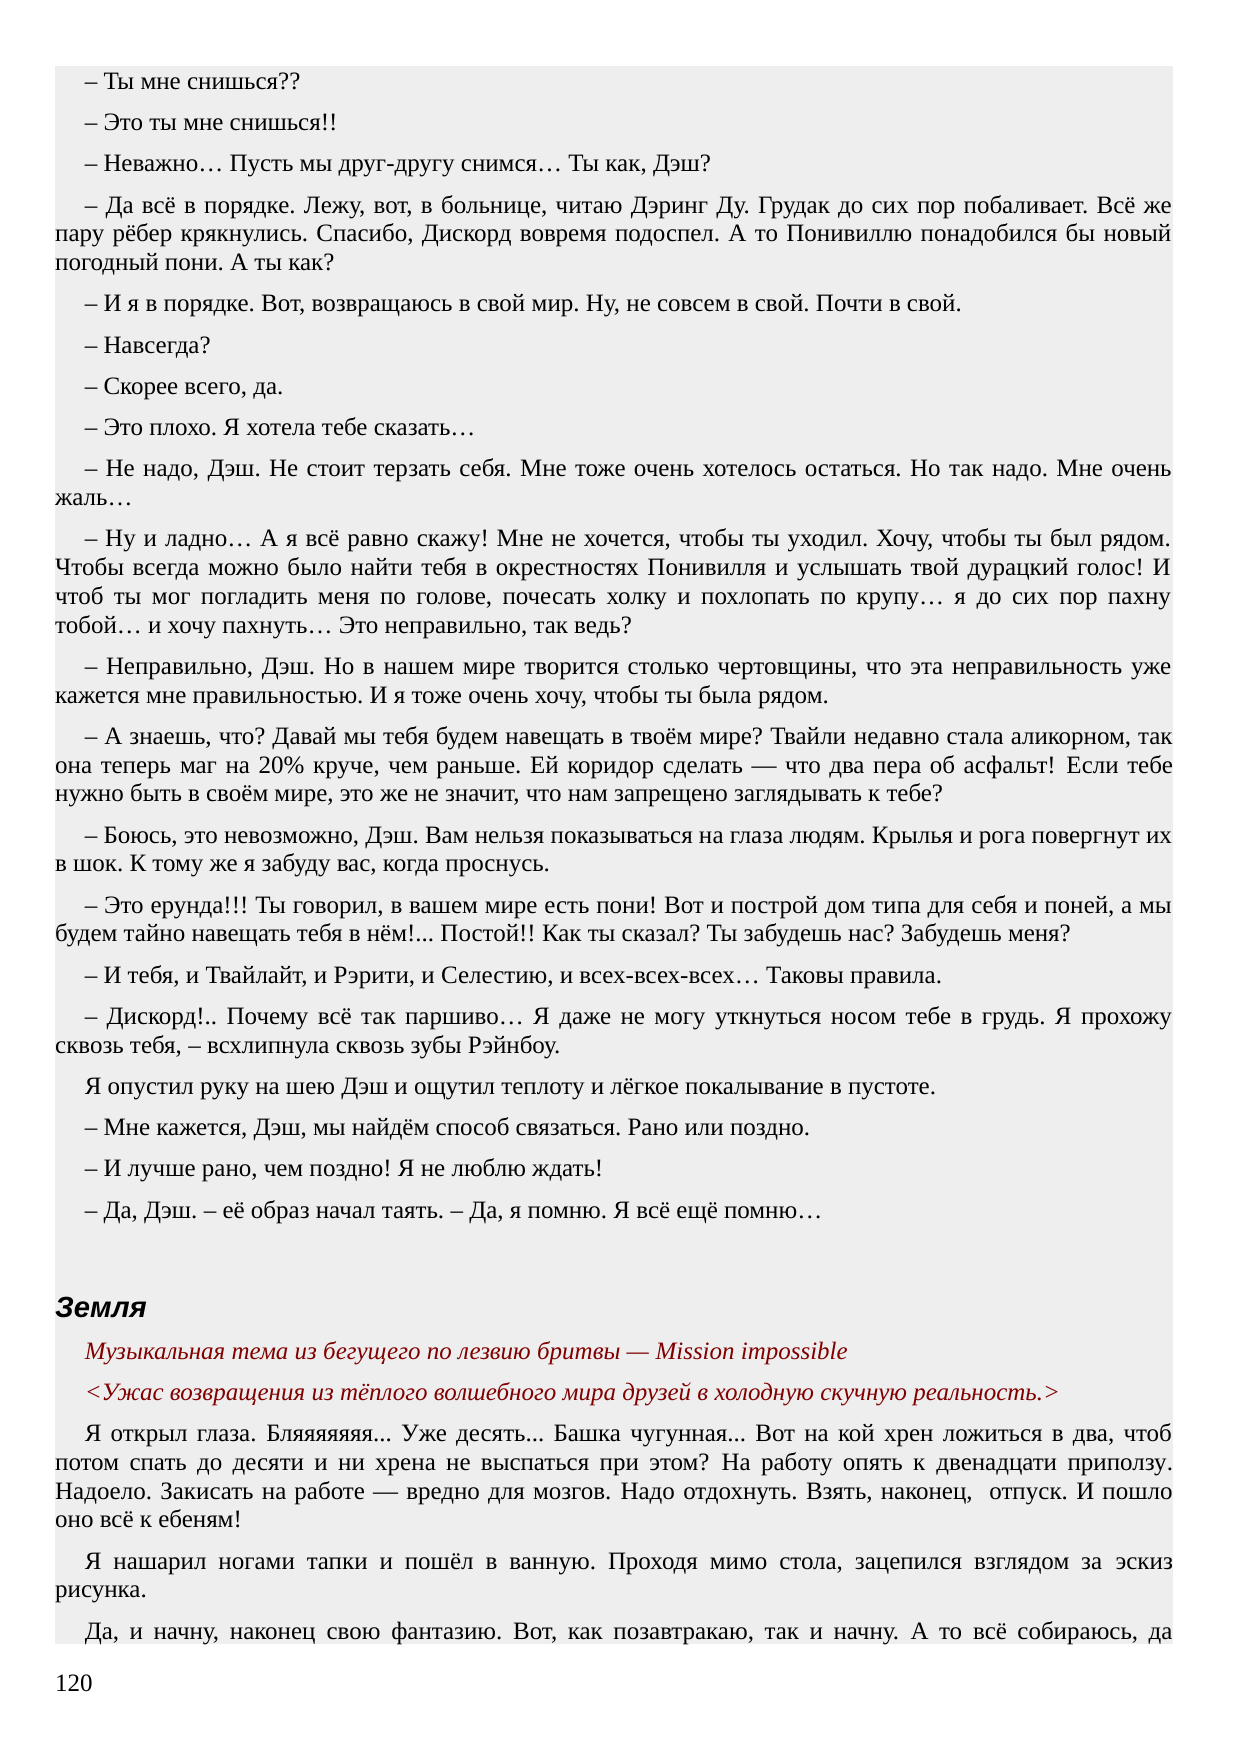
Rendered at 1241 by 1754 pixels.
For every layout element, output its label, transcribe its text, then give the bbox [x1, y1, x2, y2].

text Да, и начну, наконец свою фантазию. Вот, как позавтракаю, так и начну. А то всё собираюсь, да [55, 1616, 1173, 1644]
text – И лучше рано, чем поздно! Я не люблю ждать! [55, 1153, 1173, 1182]
text – Неважно… Пусть мы друг-другу снимся… Ты как, Дэш? [55, 148, 1173, 177]
text – Навсегда? [55, 330, 1173, 358]
text – Ты мне снишься?? [55, 66, 1173, 95]
text – Ну и ладно… А я всё равно скажу! Мне не хочется, чтобы ты уходил. Хочу, чтобы ты был рядом. Чтобы всегда можно было найти тебя в окрестностях Понивилля и услышать твой дурацкий голос! И чтоб ты мог погладить меня по голове, почесать холку и похлопать по крупу… я до сих пор пахну тобой… и хочу пахнуть… Это неправильно, так ведь? [55, 523, 1173, 638]
text – Да всё в порядке. Лежу, вот, в больнице, читаю Дэринг Ду. Грудак до сих пор побаливает. Всё же пару рёбер крякнулись. Спасибо, Дискорд вовремя подоспел. А то Понивиллю понадобился бы новый погодный пони. А ты как? [55, 190, 1173, 276]
text Я открыл глаза. Бляяяяяяя... Уже десять... Башка чугунная... Вот на кой хрен ложиться в два, чтоб потом спать до десяти и ни хрена не выспаться при этом? На работу опять к двенадцати приползу. Надоело. Закисать на работе — вредно для мозгов. Надо отдохнуть. Взять, наконец, отпуск. И пошло оно всё к ебеням! [55, 1418, 1173, 1533]
text – Дискорд!.. Почему всё так паршиво… Я даже не могу уткнуться носом тебе в грудь. Я прохожу сквозь тебя, – всхлипнула сквозь зубы Рэйнбоу. [55, 1001, 1173, 1058]
text – Не надо, Дэш. Не стоит терзать себя. Мне тоже очень хотелось остаться. Но так надо. Мне очень жаль… [55, 453, 1173, 511]
subtitle Земля [55, 1290, 1173, 1323]
text – Неправильно, Дэш. Но в нашем мире творится столько чертовщины, что эта неправильность уже кажется мне правильностью. И я тоже очень хочу, чтобы ты была рядом. [55, 651, 1173, 708]
text Музыкальная тема из бегущего по лезвию бритвы — Mission impossible [55, 1336, 1173, 1364]
text Я опустил руку на шею Дэш и ощутил теплоту и лёгкое покалывание в пустоте. [55, 1071, 1173, 1100]
text – Это плохо. Я хотела тебе сказать… [55, 412, 1173, 441]
text <Ужас возвращения из тёплого волшебного мира друзей в холодную скучную реальность.> [55, 1377, 1173, 1406]
text – Да, Дэш. – её образ начал таять. – Да, я помню. Я всё ещё помню… [55, 1195, 1173, 1223]
text – Мне кажется, Дэш, мы найдём способ связаться. Рано или поздно. [55, 1112, 1173, 1141]
text – А знаешь, что? Давай мы тебя будем навещать в твоём мире? Твайли недавно стала аликорном, так она теперь маг на 20% круче, чем раньше. Ей коридор сделать — что два пера об асфальт! Если тебе нужно быть в своём мире, это же не значит, что нам запрещено заглядывать к тебе? [55, 721, 1173, 807]
text – И я в порядке. Вот, возвращаюсь в свой мир. Ну, не совсем в свой. Почти в свой. [55, 288, 1173, 317]
text – Это ты мне снишься!! [55, 107, 1173, 136]
text – Скорее всего, да. [55, 371, 1173, 400]
text – Это ерунда!!! Ты говорил, в вашем мире есть пони! Вот и построй дом типа для себя и поней, а мы будем тайно навещать тебя в нём!... Постой!! Как ты сказал? Ты забудешь нас? Забудешь меня? [55, 890, 1173, 947]
text – И тебя, и Твайлайт, и Рэрити, и Селестию, и всех-всех-всех… Таковы правила. [55, 960, 1173, 988]
text Я нашарил ногами тапки и пошёл в ванную. Проходя мимо стола, зацепился взглядом за эскиз рисунка. [55, 1546, 1173, 1603]
text – Боюсь, это невозможно, Дэш. Вам нельзя показываться на глаза людям. Крылья и рога повергнут их в шок. К тому же я забуду вас, когда проснусь. [55, 820, 1173, 877]
